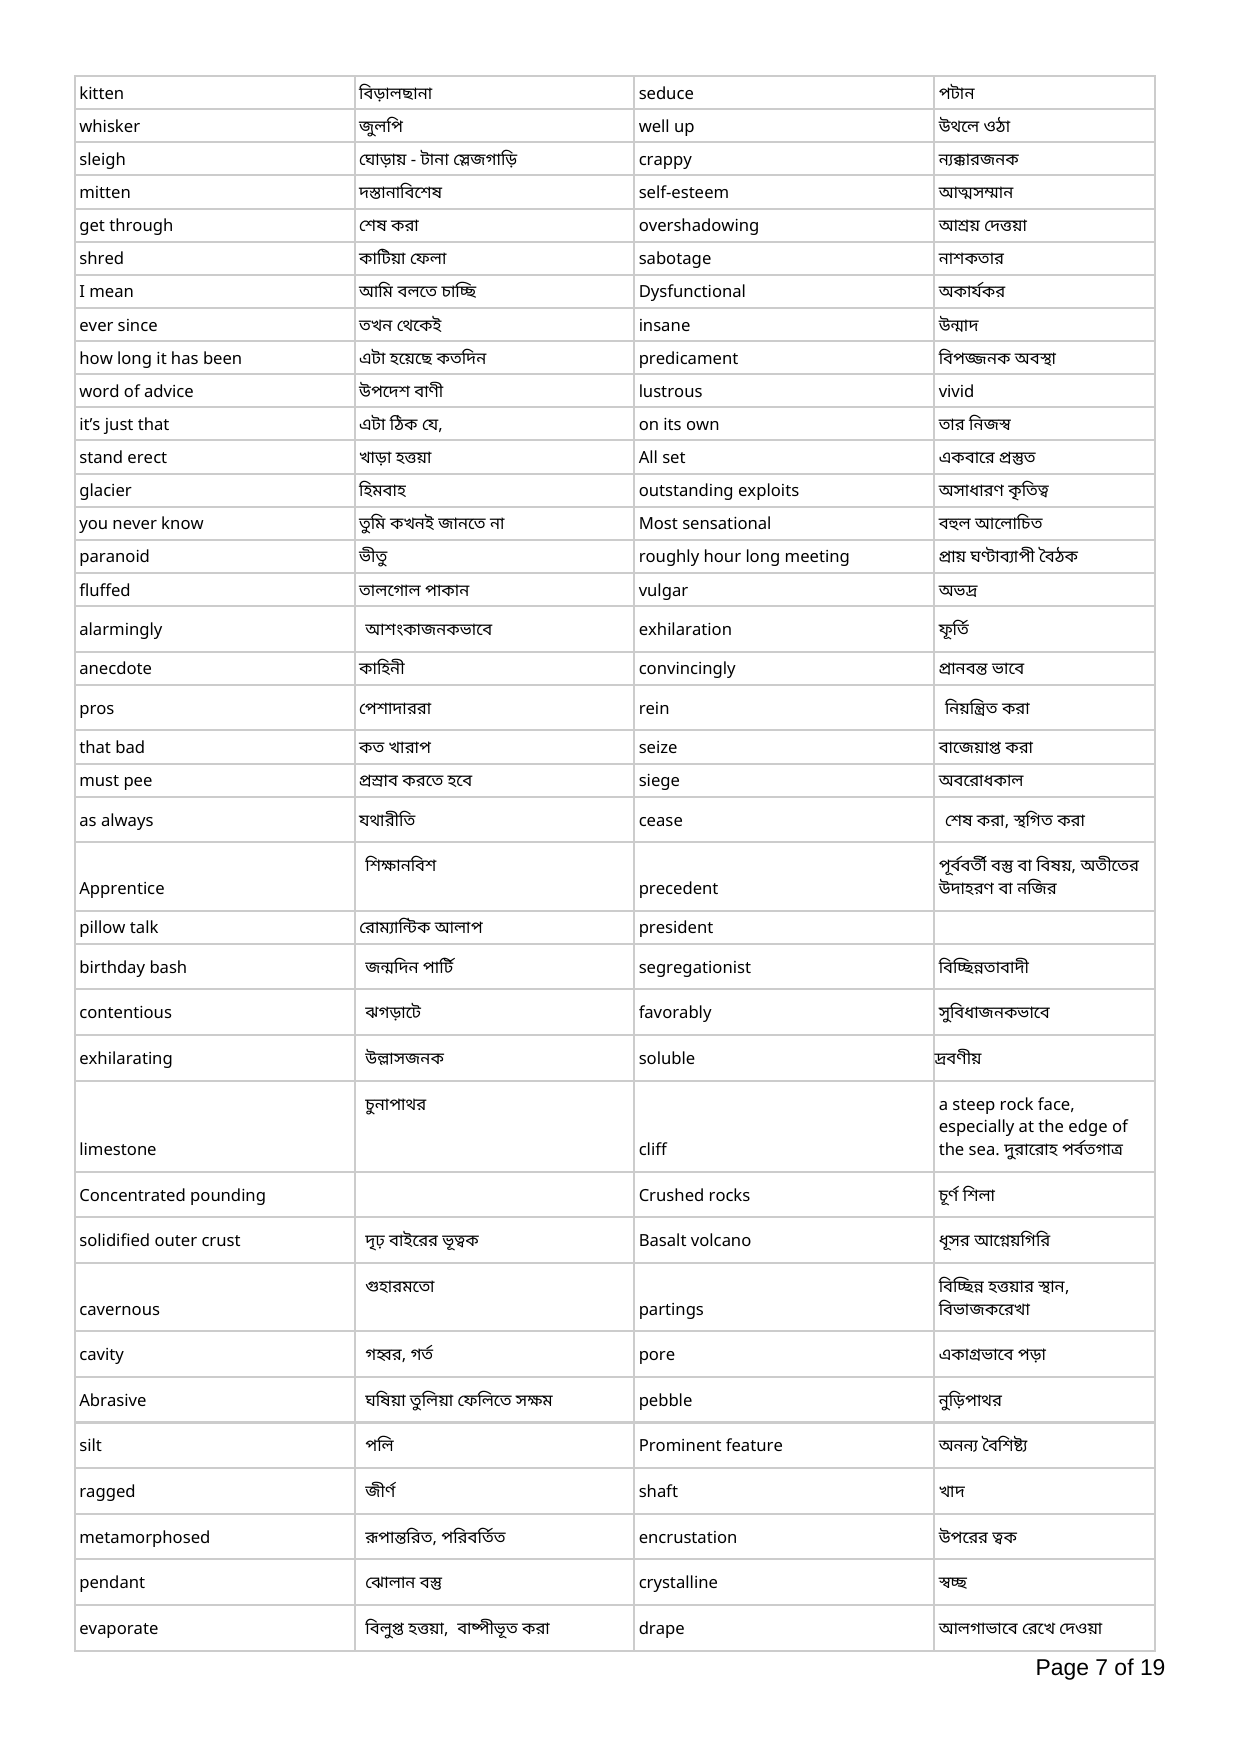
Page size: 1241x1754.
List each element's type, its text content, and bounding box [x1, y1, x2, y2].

table_cell you never know [76, 508, 354, 539]
table_cell অকার্যকর [935, 276, 1154, 307]
table_cell রোম্যান্টিক আলাপ [356, 912, 633, 943]
table_cell নিয়ন্ত্রিত করা [935, 686, 1154, 729]
table_cell self-esteem [635, 176, 933, 207]
table_cell roughly hour long meeting [635, 541, 933, 572]
table_cell word of advice [76, 375, 354, 406]
table_cell প্রানবন্ত ভাবে [935, 653, 1154, 684]
table_cell stand erect [76, 441, 354, 472]
table_cell on its own [635, 408, 933, 439]
table_cell vivid [935, 375, 1154, 406]
table_cell seduce [635, 77, 933, 108]
table_cell outstanding exploits [635, 475, 933, 506]
table_cell exhilaration [635, 607, 933, 651]
table_cell cliff [635, 1082, 933, 1171]
table_cell sabotage [635, 243, 933, 274]
table_cell ন্যক্কারজনক [935, 143, 1154, 174]
table_cell ঝোলান বস্তু [356, 1560, 633, 1604]
table_cell শেষ করা, স্থগিত করা [935, 798, 1154, 841]
table_cell cavernous [76, 1264, 354, 1330]
table_cell যথারীতি [356, 798, 633, 841]
table_cell উথলে ওঠা [935, 110, 1154, 141]
table_cell anecdote [76, 653, 354, 684]
table_cell হিমবাহ [356, 475, 633, 506]
table_cell নাশকতার [935, 243, 1154, 274]
table_cell জীর্ণ [356, 1469, 633, 1513]
table_cell get through [76, 210, 354, 241]
table_cell cease [635, 798, 933, 841]
table_cell বিড়ালছানা [356, 77, 633, 108]
table_cell crystalline [635, 1560, 933, 1604]
table_cell must pee [76, 765, 354, 796]
table_cell segregationist [635, 945, 933, 988]
table_cell fluffed [76, 574, 354, 605]
table_cell Crushed rocks [635, 1173, 933, 1216]
table_cell স্বচ্ছ [935, 1560, 1154, 1604]
table_cell crappy [635, 143, 933, 174]
table_cell ragged [76, 1469, 354, 1513]
table_cell overshadowing [635, 210, 933, 241]
table_cell paranoid [76, 541, 354, 572]
table_cell আশংকাজনকভাবে [356, 607, 633, 651]
table_cell অসাধারণ কৃতিত্ব [935, 475, 1154, 506]
table_cell metamorphosed [76, 1515, 354, 1558]
table_cell partings [635, 1264, 933, 1330]
table_cell বিচ্ছিন্ন হত্তয়ার স্থান, বিভাজকরেখা [935, 1264, 1154, 1330]
table_cell গুহারমতো [356, 1264, 633, 1330]
table_cell exhilarating [76, 1036, 354, 1079]
table_cell president [635, 912, 933, 943]
table_cell Apprentice [76, 843, 354, 909]
table_cell বহুল আলোচিত [935, 508, 1154, 539]
table_cell চুনাপাথর [356, 1082, 633, 1171]
table_cell পটান [935, 77, 1154, 108]
table_cell পলি [356, 1424, 633, 1467]
table_cell vulgar [635, 574, 933, 605]
table_cell দ্রবণীয় [935, 1036, 1154, 1079]
table_cell তখন থেকেই [356, 309, 633, 340]
table_cell predicament [635, 342, 933, 373]
table_cell glacier [76, 475, 354, 506]
table_cell evaporate [76, 1606, 354, 1649]
table_cell প্রায় ঘণ্টাব্যাপী বৈঠক [935, 541, 1154, 572]
table_cell চূর্ণ শিলা [935, 1173, 1154, 1216]
table_cell কত খারাপ [356, 731, 633, 762]
table_cell জুলপি [356, 110, 633, 141]
table_cell solidified outer crust [76, 1218, 354, 1262]
table_cell এটা হয়েছে কতদিন [356, 342, 633, 373]
table_cell alarmingly [76, 607, 354, 651]
table_cell [356, 1173, 633, 1216]
table_cell seize [635, 731, 933, 762]
table_cell খাড়া হত্তয়া [356, 441, 633, 472]
table_cell বিচ্ছিন্নতাবাদী [935, 945, 1154, 988]
table_cell ever since [76, 309, 354, 340]
table_cell শিক্ষানবিশ [356, 843, 633, 909]
table_cell how long it has been [76, 342, 354, 373]
table_cell দস্তানাবিশেষ [356, 176, 633, 207]
table_cell soluble [635, 1036, 933, 1079]
table_cell কাটিয়া ফেলা [356, 243, 633, 274]
table_cell siege [635, 765, 933, 796]
table_cell ঝগড়াটে [356, 990, 633, 1034]
table_cell silt [76, 1424, 354, 1467]
table_cell ভীতু [356, 541, 633, 572]
table_cell whisker [76, 110, 354, 141]
table_cell lustrous [635, 375, 933, 406]
table_cell pendant [76, 1560, 354, 1604]
table_cell প্রস্রাব করতে হবে [356, 765, 633, 796]
table_cell পেশাদাররা [356, 686, 633, 729]
table_cell well up [635, 110, 933, 141]
table_cell আশ্রয় দেত্তয়া [935, 210, 1154, 241]
table_cell ফূর্তি [935, 607, 1154, 651]
table_cell আলগাভাবে রেখে দেওয়া [935, 1606, 1154, 1649]
table_cell Most sensational [635, 508, 933, 539]
table_cell that bad [76, 731, 354, 762]
table_cell birthday bash [76, 945, 354, 988]
table_cell cavity [76, 1332, 354, 1376]
table_cell encrustation [635, 1515, 933, 1558]
table_cell অনন্য বৈশিষ্ট্য [935, 1424, 1154, 1467]
table_cell বিপজ্জনক অবস্থা [935, 342, 1154, 373]
table_cell pros [76, 686, 354, 729]
table_cell রূপান্তরিত, পরিবর্তিত [356, 1515, 633, 1558]
table_cell আমি বলতে চাচ্ছি [356, 276, 633, 307]
table_cell খাদ [935, 1469, 1154, 1513]
table_cell sleigh [76, 143, 354, 174]
table_cell ঘষিয়া তুলিয়া ফেলিতে সক্ষম [356, 1378, 633, 1421]
table_cell Concentrated pounding [76, 1173, 354, 1216]
table_cell বিলুপ্ত হত্তয়া, বাষ্পীভূত করা [356, 1606, 633, 1649]
table_cell drape [635, 1606, 933, 1649]
table_cell as always [76, 798, 354, 841]
table_cell limestone [76, 1082, 354, 1171]
table_cell Prominent feature [635, 1424, 933, 1467]
table_cell একাগ্রভাবে পড়া [935, 1332, 1154, 1376]
table_cell All set [635, 441, 933, 472]
table_cell contentious [76, 990, 354, 1034]
table_cell বাজেয়াপ্ত করা [935, 731, 1154, 762]
table_cell আত্মসম্মান [935, 176, 1154, 207]
table_cell convincingly [635, 653, 933, 684]
table_cell pillow talk [76, 912, 354, 943]
table_cell কাহিনী [356, 653, 633, 684]
table_cell সুবিধাজনকভাবে [935, 990, 1154, 1034]
table_cell mitten [76, 176, 354, 207]
table_cell insane [635, 309, 933, 340]
table_cell পূর্ববর্তী বস্তু বা বিষয়, অতীতের উদাহরণ বা নজির [935, 843, 1154, 909]
table_cell [935, 912, 1154, 943]
table_cell জন্মদিন পার্টি [356, 945, 633, 988]
table_cell ঘোড়ায় - টানা স্লেজগাড়ি [356, 143, 633, 174]
table_cell অবরোধকাল [935, 765, 1154, 796]
table_cell তুমি কখনই জানতে না [356, 508, 633, 539]
table_cell favorably [635, 990, 933, 1034]
table_cell তার নিজস্ব [935, 408, 1154, 439]
table_cell গহ্বর, গর্ত [356, 1332, 633, 1376]
table_cell উপদেশ বাণী [356, 375, 633, 406]
table_cell it’s just that [76, 408, 354, 439]
table_cell rein [635, 686, 933, 729]
table_cell ধূসর আগ্নেয়গিরি [935, 1218, 1154, 1262]
table_cell উন্মাদ [935, 309, 1154, 340]
table_cell precedent [635, 843, 933, 909]
table_cell শেষ করা [356, 210, 633, 241]
table_cell pore [635, 1332, 933, 1376]
table_cell pebble [635, 1378, 933, 1421]
table_cell এটা ঠিক যে, [356, 408, 633, 439]
table_cell উল্লাসজনক [356, 1036, 633, 1079]
table_cell shaft [635, 1469, 933, 1513]
table_cell shred [76, 243, 354, 274]
table_cell Abrasive [76, 1378, 354, 1421]
table_cell Basalt volcano [635, 1218, 933, 1262]
table_cell একবারে প্রস্তুত [935, 441, 1154, 472]
table_cell Dysfunctional [635, 276, 933, 307]
table_cell তালগোল পাকান [356, 574, 633, 605]
table_cell অভদ্র [935, 574, 1154, 605]
table_cell a steep rock face, especially at the edge of the sea. দুরারোহ পর্বতগাত্র [935, 1082, 1154, 1171]
table_cell উপরের ত্বক [935, 1515, 1154, 1558]
table_cell নুড়িপাথর [935, 1378, 1154, 1421]
table_cell দৃঢ় বাইরের ভূত্বক [356, 1218, 633, 1262]
table_cell I mean [76, 276, 354, 307]
table_cell kitten [76, 77, 354, 108]
